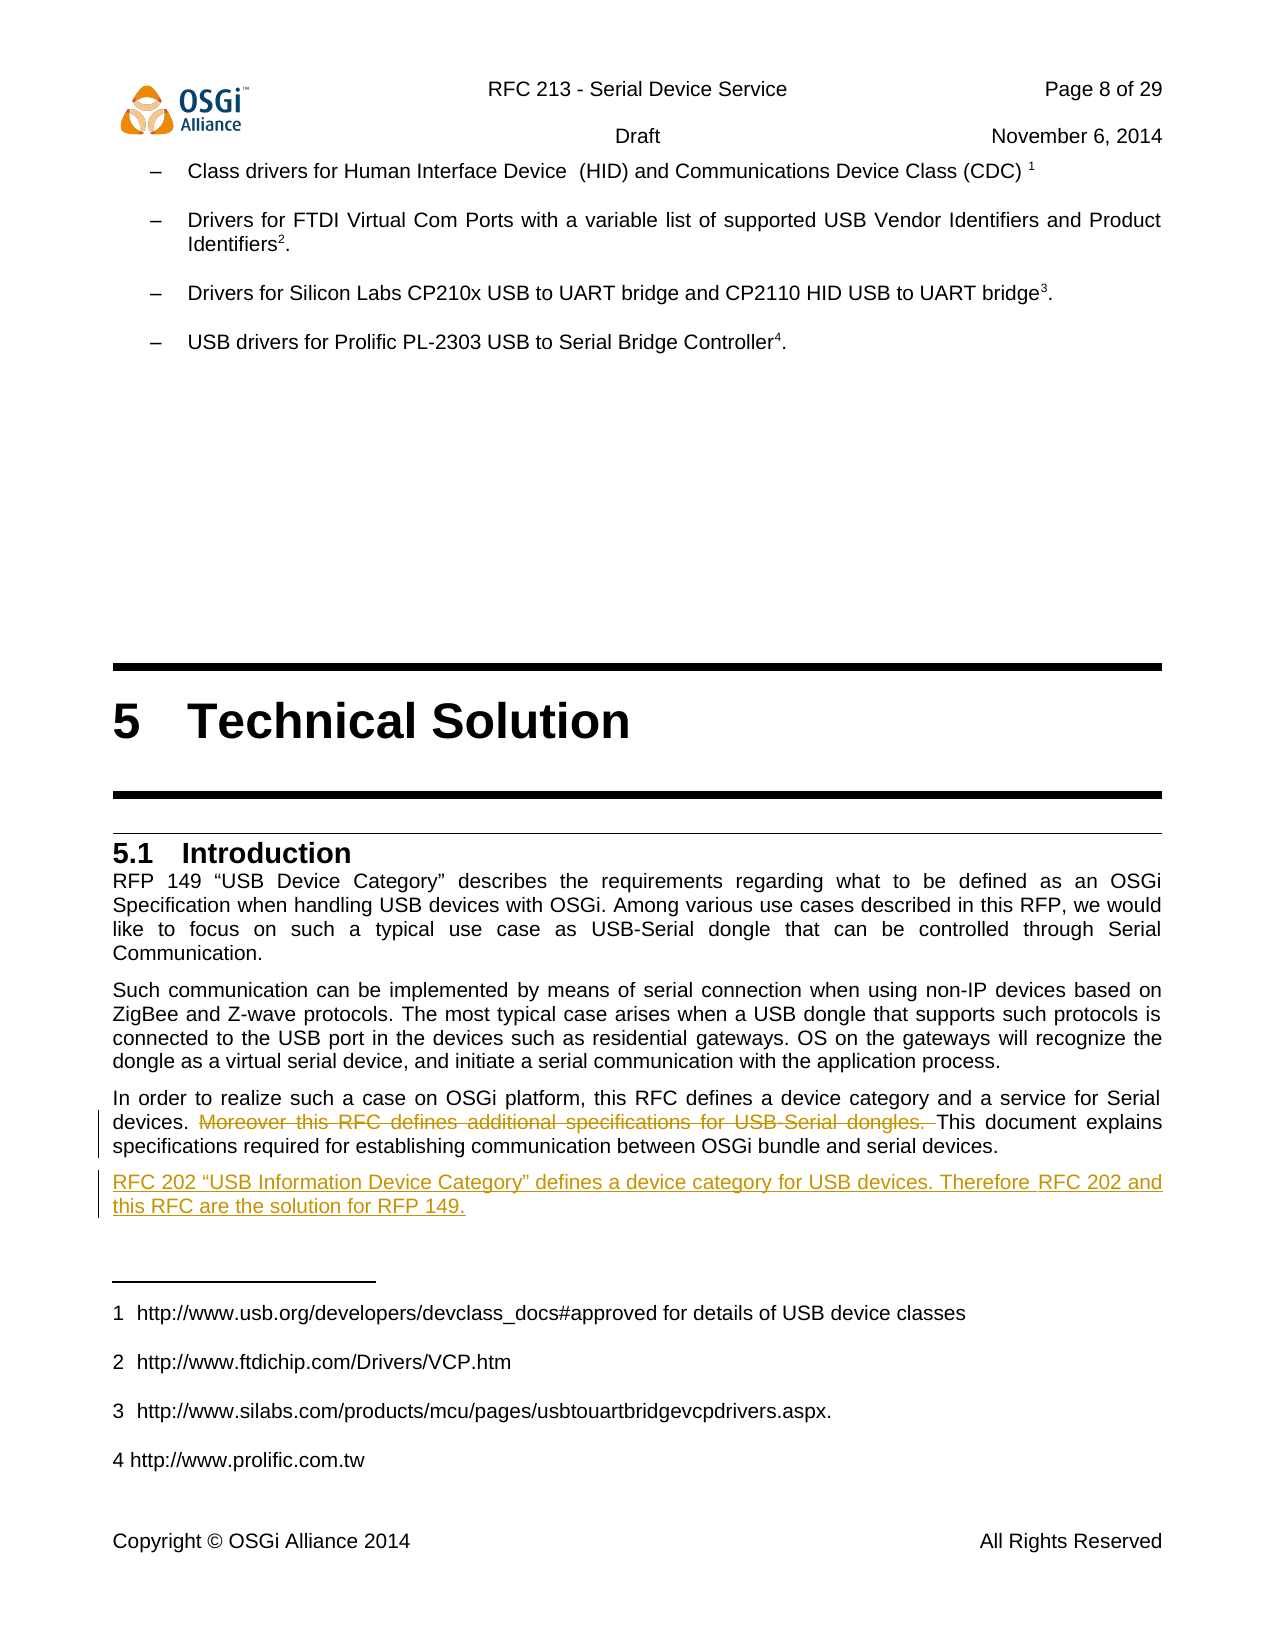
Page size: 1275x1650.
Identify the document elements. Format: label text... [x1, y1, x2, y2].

list Drivers for Silicon Labs CP210x USB to UART bridge and CP2110 HID USB to UART bridge. [150, 281, 1162, 305]
list http://www.silabs.com/products/mcu/pages/usbtouartbridgevcpdrivers.aspx. [112, 1398, 1162, 1422]
text Such communication can be implemented by means of serial connection when using non-IP devices based on ZigBee and Z-wave protocols. The most typical case arises when a USB dongle that supports such protocols is connected to the USB port in the devices such as residential gateways. OS on the gateways will recognize the dongle as a virtual serial device, and initiate a serial communication with the application process. [112, 977, 1162, 1073]
text In order to realize such a case on OSGi platform, this RFC defines a device category and a service for Serial devices. This document explains specifications required for establishing communication between OSGi bundle and serial devices. [112, 1086, 1162, 1158]
subtitle Technical Solution [112, 664, 1162, 799]
list USB drivers for Prolific PL-2303 USB to Serial Bridge Controller. [150, 330, 1162, 354]
text RFC 202 “USB Information Device Category” defines a device category for USB devices. Therefore RFC 202 and this RFC are the solution for RFP 149. [112, 1170, 1162, 1218]
list Drivers for FTDI Virtual Com Ports with a variable list of supported USB Vendor Identifiers and Product Identifiers. [150, 208, 1162, 256]
subtitle Introduction [112, 834, 1162, 869]
list Class drivers for Human Interface Device (HID) and Communications Device Class (CDC) [150, 159, 1162, 183]
list http://www.usb.org/developers/devclass_docs#approved for details of USB device classes [112, 1301, 1162, 1324]
picture [113, 78, 257, 142]
list http://www.ftdichip.com/Drivers/VCP.htm [112, 1349, 1162, 1373]
list http://www.prolific.com.tw [112, 1447, 1162, 1471]
text RFP 149 “USB Device Category” describes the requirements regarding what to be defined as an OSGi Specification when handling USB devices with OSGi. Among various use cases described in this RFP, we would like to focus on such a typical use case as USB-Serial dongle that can be controlled through Serial Communication. [112, 869, 1162, 965]
